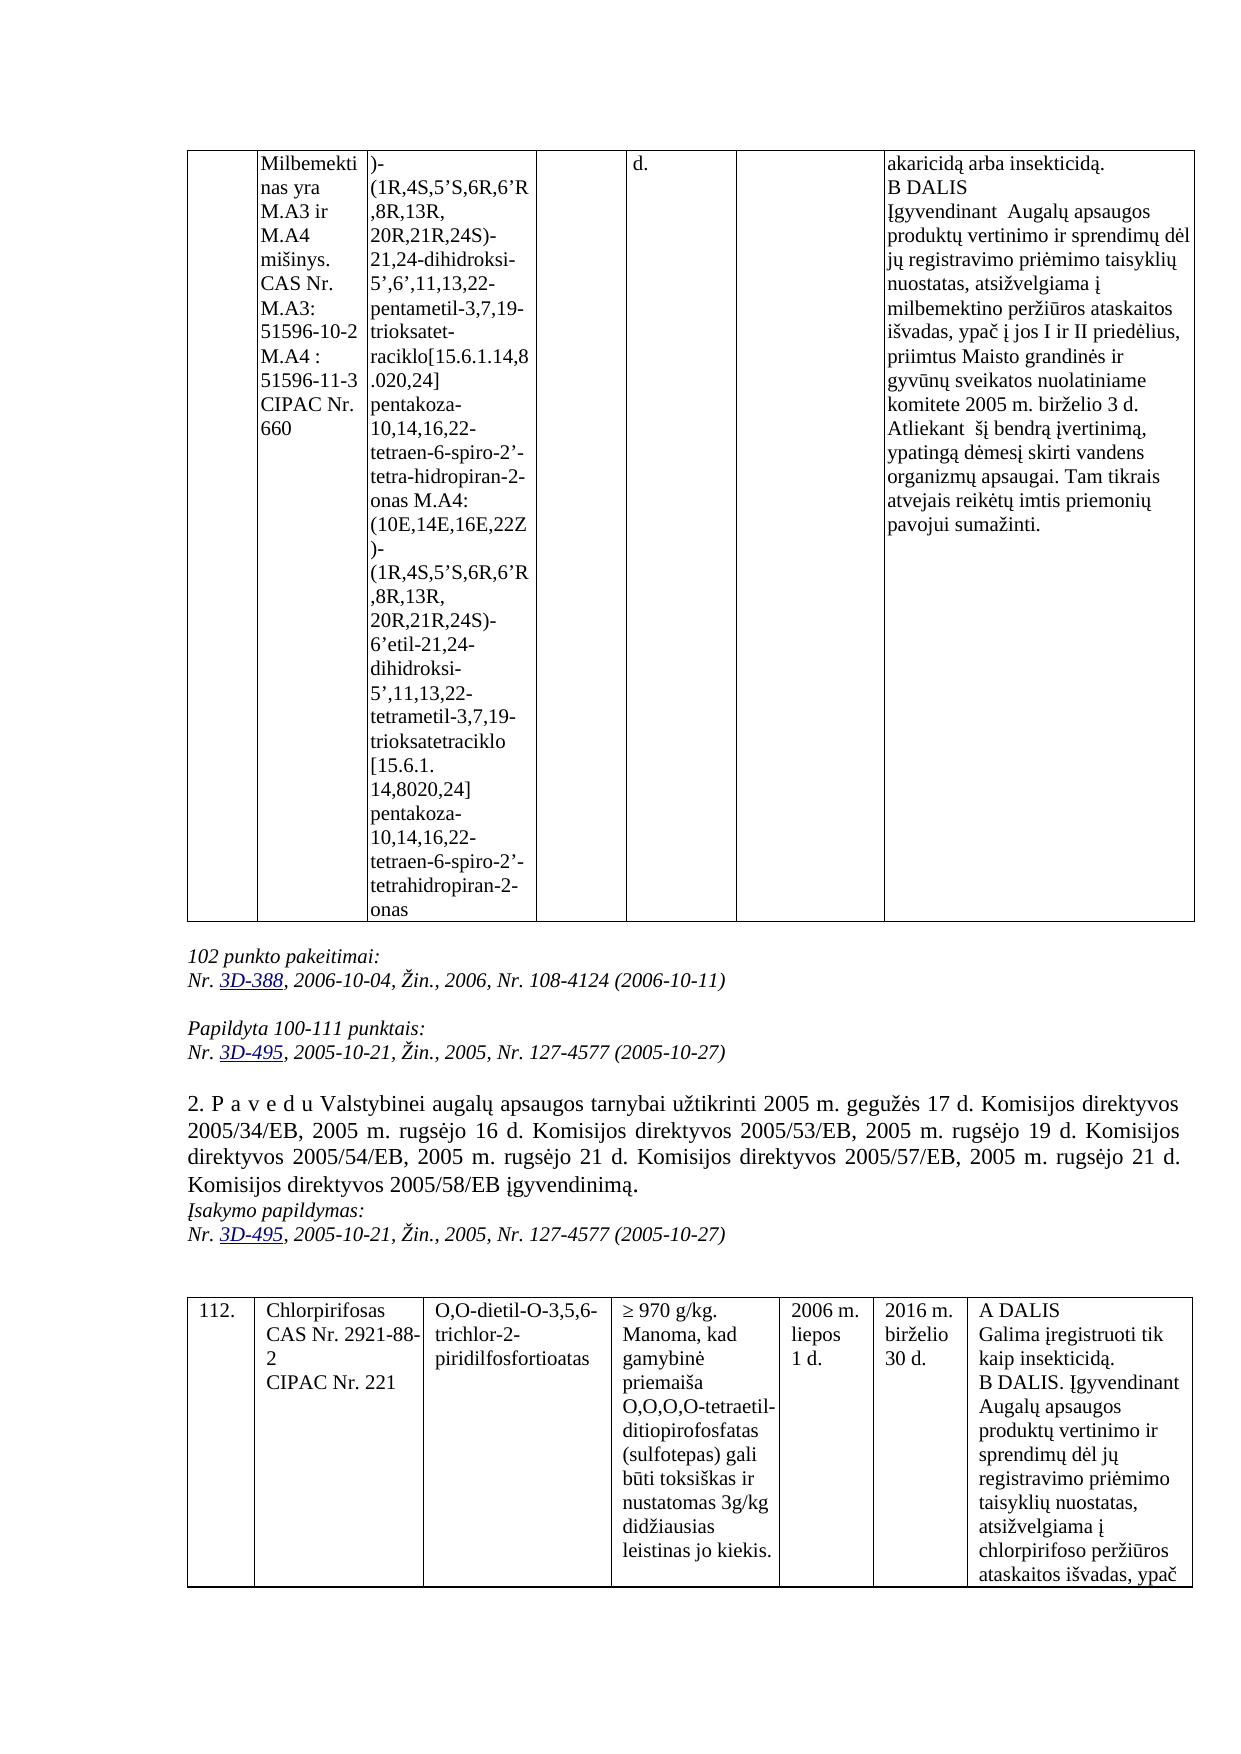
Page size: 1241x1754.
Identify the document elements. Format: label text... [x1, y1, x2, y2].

text Papildyta 100-111 punktais: [187, 1016, 1053, 1040]
table_header 112. [188, 1298, 254, 1586]
text 2. P a v e d u Valstybinei augalų apsaugos tarnybai užtikrinti 2005 m. gegužės 17 d. Komisijos direktyvos 2005/34/EB, 2005 m. rugsėjo 16 d. Komisijos direktyvos 2005/53/EB, 2005 m. rugsėjo 19 d. Komisijos direktyvos 2005/54/EB, 2005 m. rugsėjo 21 d. Komisijos direktyvos 2005/57/EB, 2005 m. rugsėjo 21 d. Komisijos direktyvos 2005/58/EB įgyvendinimą. [187, 1090, 1182, 1198]
text Įsakymo papildymas: [187, 1198, 1053, 1222]
table_cell )-(1R,4S,5’S,6R,6’R,8R,13R, 20R,21R,24S)-21,24-dihidroksi-5’,6’,11,13,22-pentametil-3,7,19-trioksatet-raciklo[15.6.1.14,8.020,24] pentakoza-10,14,16,22-tetraen-6-spiro-2’-tetra-hidropiran-2-onas M.A4: (10E,14E,16E,22Z)-(1R,4S,5’S,6R,6’R,8R,13R, 20R,21R,24S)-6’etil-21,24-dihidroksi-5’,11,13,22-tetrametil-3,7,19-trioksatetraciklo [15.6.1. 14,8020,24] pentakoza-10,14,16,22-tetraen-6-spiro-2’-tetrahidropiran-2-onas [368, 151, 536, 921]
table_cell [737, 151, 884, 921]
table_cell [188, 151, 257, 921]
text Nr. 3D-388, 2006-10-04, Žin., 2006, Nr. 108-4124 (2006-10-11) [187, 968, 1053, 992]
text 102 punkto pakeitimai: [187, 944, 1053, 968]
text Nr. 3D-495, 2005-10-21, Žin., 2005, Nr. 127-4577 (2005-10-27) [187, 1222, 1053, 1246]
text Nr. 3D-495, 2005-10-21, Žin., 2005, Nr. 127-4577 (2005-10-27) [187, 1040, 1053, 1064]
table_header 2006 m. liepos 1 d. [780, 1298, 873, 1586]
table_cell d. [627, 151, 736, 921]
table_cell Milbemektinas yra M.A3 ir M.A4 mišinys. CAS Nr. M.A3: 51596-10-2 M.A4 : 51596-11-3 CIPAC Nr. 660 [258, 151, 367, 921]
table_header 2016 m. birželio 30 d. [874, 1298, 967, 1586]
table_header Chlorpirifosas CAS Nr. 2921-88-2 CIPAC Nr. 221 [255, 1298, 423, 1586]
table_header ≥ 970 g/kg. Manoma, kad gamybinė priemaiša O,O,O,O-tetraetil-ditiopirofosfatas (sulfotepas) gali būti toksiškas ir nustatomas 3g/kg didžiausias leistinas jo kiekis. [612, 1298, 779, 1586]
table_cell akaricidą arba insekticidą. B DALIS Įgyvendinant Augalų apsaugos produktų vertinimo ir sprendimų dėl jų registravimo priėmimo taisyklių nuostatas, atsižvelgiama į milbemektino peržiūros ataskaitos išvadas, ypač į jos I ir II priedėlius, priimtus Maisto grandinės ir gyvūnų sveikatos nuolatiniame komitete 2005 m. birželio 3 d. Atliekant šį bendrą įvertinimą, ypatingą dėmesį skirti vandens organizmų apsaugai. Tam tikrais atvejais reikėtų imtis priemonių pavojui sumažinti. [885, 151, 1194, 921]
table_header A DALIS Galima įregistruoti tik kaip insekticidą. B DALIS. Įgyvendinant Augalų apsaugos produktų vertinimo ir sprendimų dėl jų registravimo priėmimo taisyklių nuostatas, atsižvelgiama į chlorpirifoso peržiūros ataskaitos išvadas, ypač [968, 1298, 1192, 1586]
table_header O,O-dietil-O-3,5,6-trichlor-2-piridilfosfortioatas [424, 1298, 611, 1586]
table_cell [537, 151, 626, 921]
